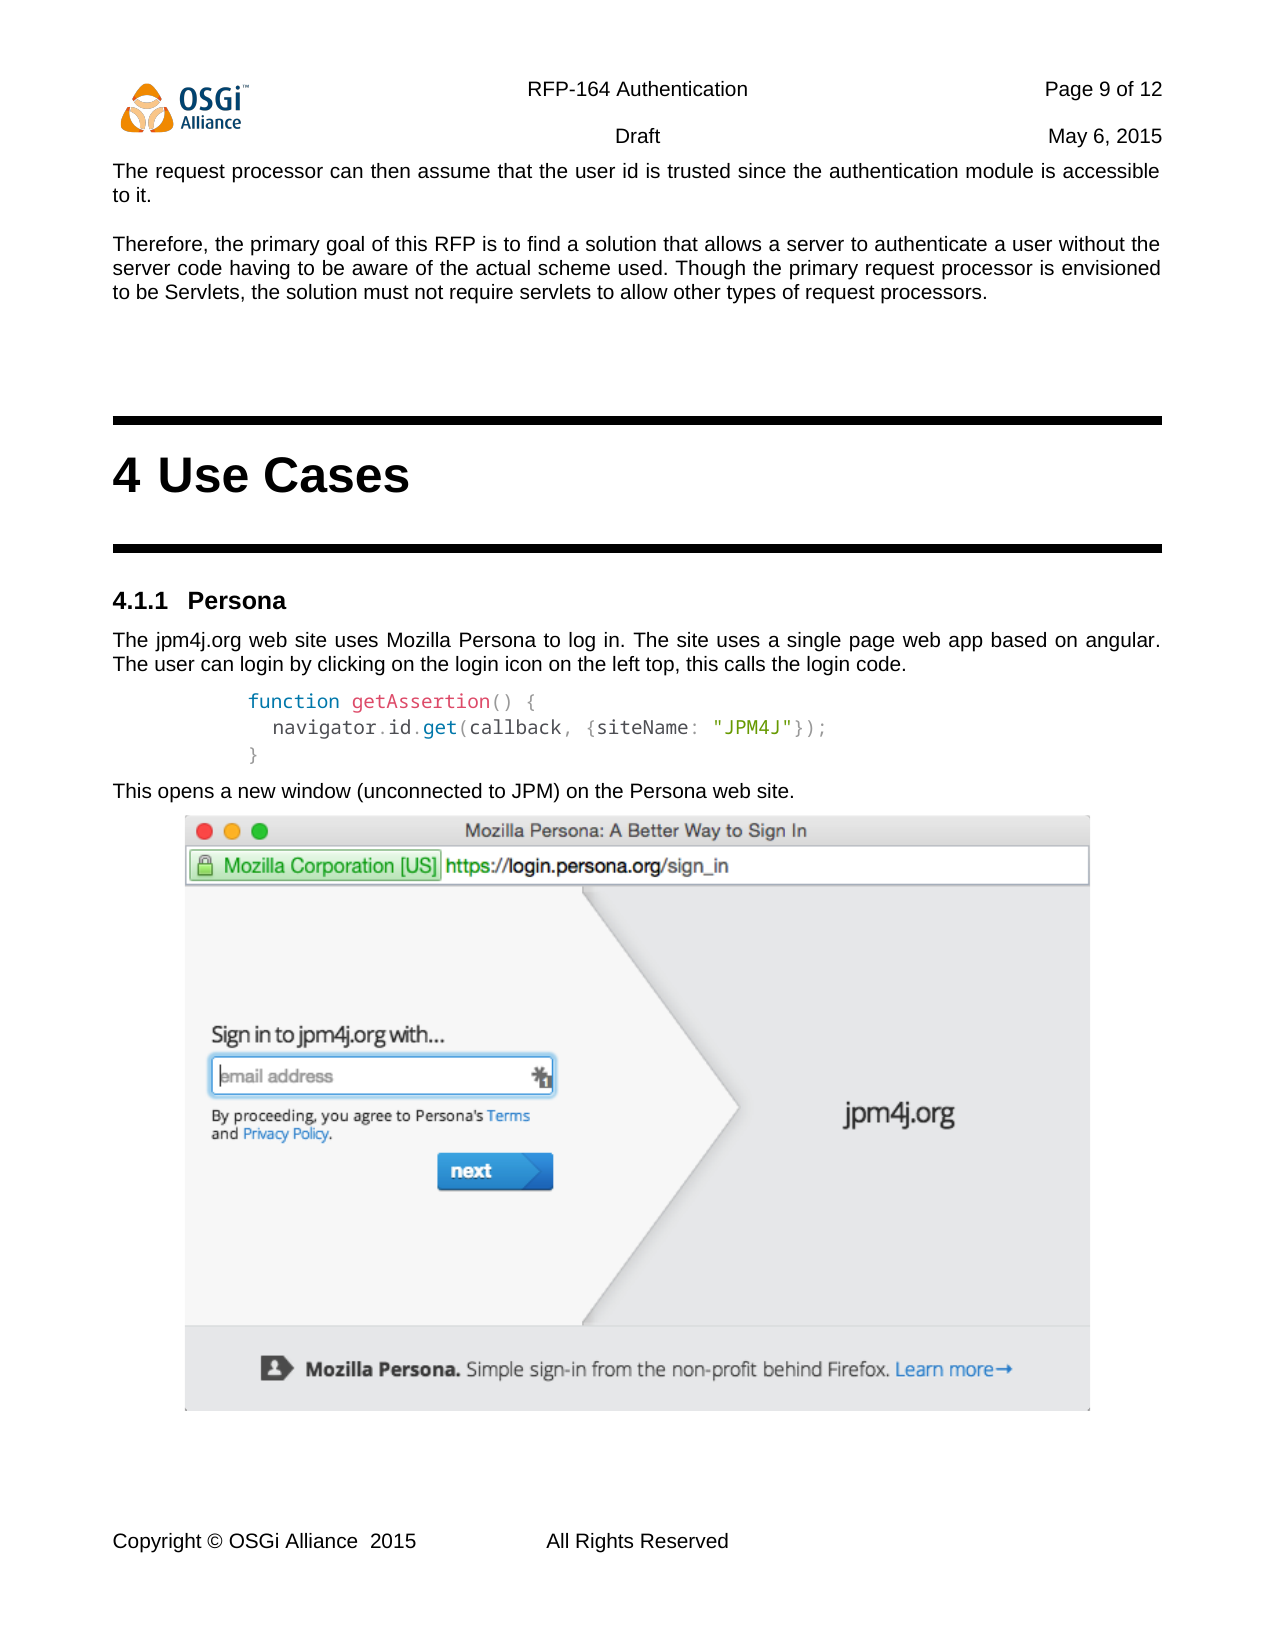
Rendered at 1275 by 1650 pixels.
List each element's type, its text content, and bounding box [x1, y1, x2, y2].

text function getAssertion() { [247, 688, 1162, 714]
subtitle Use Cases [112, 417, 1162, 553]
text The request processor can then assume that the user id is trusted since the authentication module is accessible to it. [112, 159, 1162, 207]
text The jpm4j.org web site uses Mozilla Persona to log in. The site uses a single page web app based on angular. The user can login by clicking on the login icon on the left top, this calls the login code. [112, 627, 1162, 675]
subtitle Persona [112, 586, 1162, 615]
text This opens a new window (unconnected to JPM) on the Persona web site. [112, 779, 1162, 803]
text Therefore, the primary goal of this RFP is to find a solution that allows a server to authenticate a user without the server code having to be aware of the actual scheme used. Though the primary request processor is envisioned to be Servlets, the solution must not require servlets to allow other types of request processors. [112, 232, 1162, 304]
text navigator.id.get(callback, {siteName: "JPM4J"}); [247, 714, 1162, 740]
picture [113, 76, 257, 140]
text } [247, 740, 1162, 767]
picture [184, 815, 1091, 1411]
